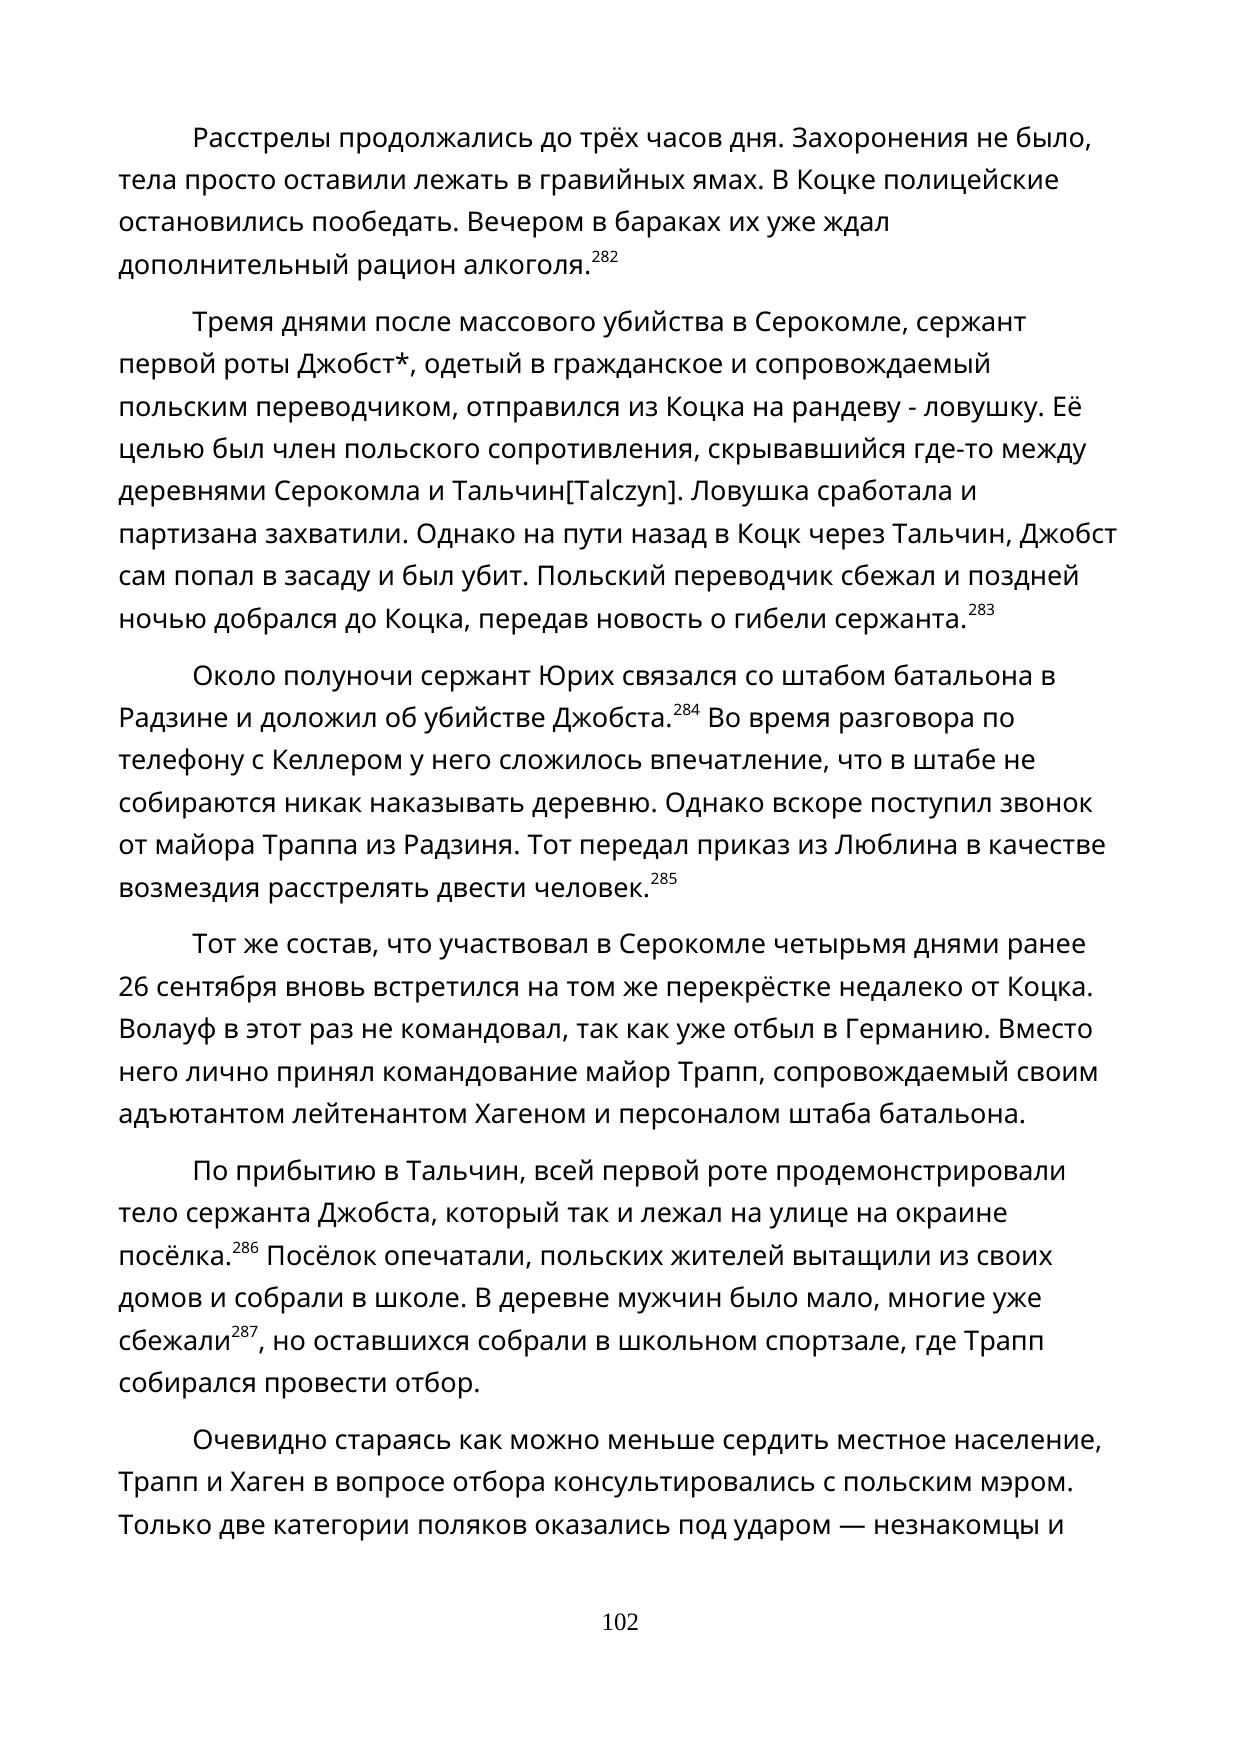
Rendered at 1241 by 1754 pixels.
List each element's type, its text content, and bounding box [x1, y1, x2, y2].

text Очевидно стараясь как можно меньше сердить местное население, Трапп и Хаген в вопросе отбора консультировались с польским мэром. Только две категории поляков оказались под ударом — незнакомцы и [118, 1421, 1122, 1542]
text Тремя днями после массового убийства в Серокомле, сержант первой роты Джобст*, одетый в гражданское и сопровождаемый польским переводчиком, отправился из Коцка на рандеву - ловушку. Её целью был член польского сопротивления, скрывавшийся где-то между деревнями Серокомла и Тальчин[Talczyn]. Ловушка сработала и партизана захватили. Однако на пути назад в Коцк через Тальчин, Джобст сам попал в засаду и был убит. Польский переводчик сбежал и поздней ночью добрался до Коцка, передав новость о гибели сержанта. [118, 302, 1122, 636]
text По прибытию в Тальчин, всей первой роте продемонстрировали тело сержанта Джобста, который так и лежал на улице на окраине посёлка. Посёлок опечатали, польских жителей вытащили из своих домов и собрали в школе. В деревне мужчин было мало, многие уже сбежали, но оставшихся собрали в школьном спортзале, где Трапп собирался провести отбор. [118, 1152, 1122, 1400]
text Около полуночи сержант Юрих связался со штабом батальона в Радзине и доложил об убийстве Джобста. Во время разговора по телефону с Келлером у него сложилось впечатление, что в штабе не собираются никак наказывать деревню. Однако вскоре поступил звонок от майора Траппа из Радзиня. Тот передал приказ из Люблина в качестве возмездия расстрелять двести человек. [118, 656, 1122, 905]
text Расстрелы продолжались до трёх часов дня. Захоронения не было, тела просто оставили лежать в гравийных ямах. В Коцке полицейские остановились пообедать. Вечером в бараках их уже ждал дополнительный рацион алкоголя. [118, 118, 1122, 282]
text Тот же состав, что участвовал в Серокомле четырьмя днями ранее 26 сентября вновь встретился на том же перекрёстке недалеко от Коцка. Волауф в этот раз не командовал, так как уже отбыл в Германию. Вместо него лично принял командование майор Трапп, сопровождаемый своим адъютантом лейтенантом Хагеном и персоналом штаба батальона. [118, 925, 1122, 1131]
